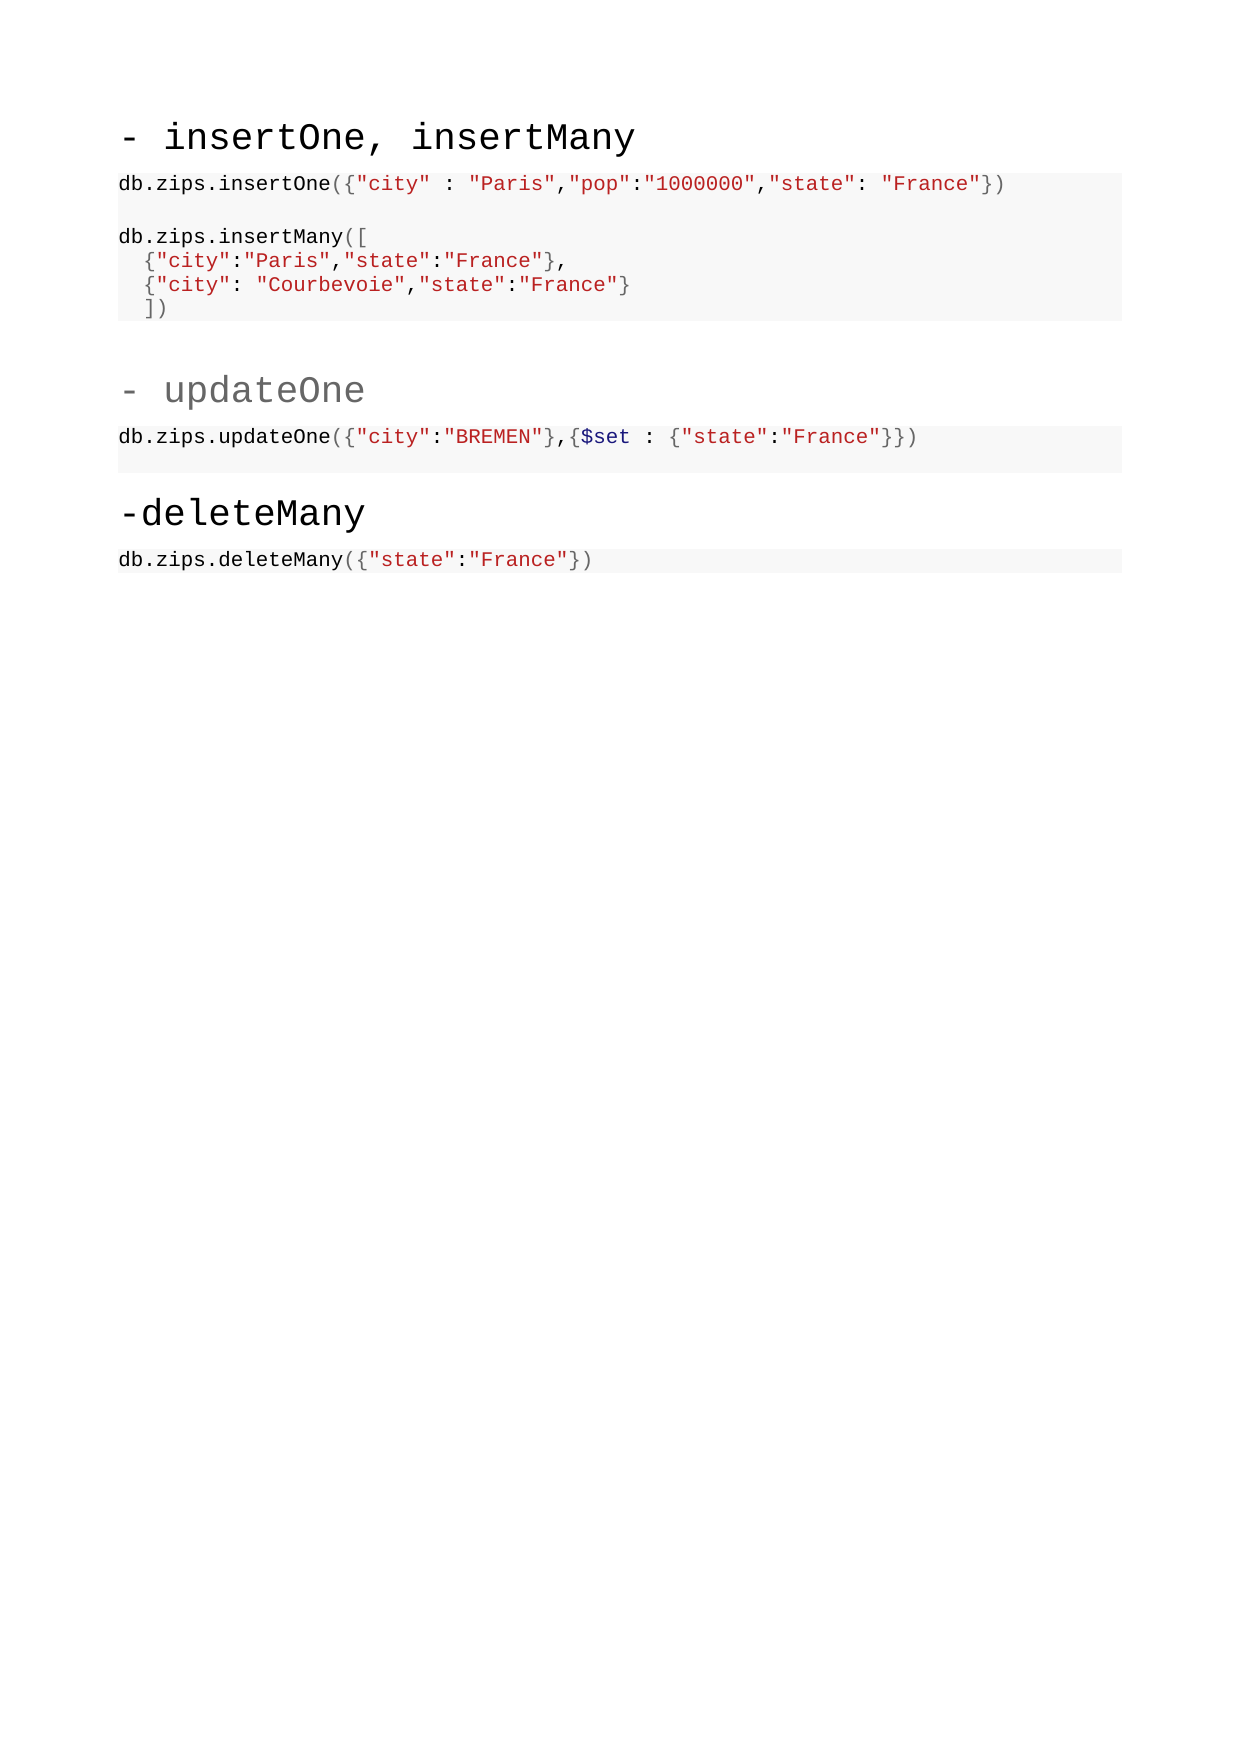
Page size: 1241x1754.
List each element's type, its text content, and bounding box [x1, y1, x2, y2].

text db.zips.updateOne({"city":"BREMEN"},{$set : {"state":"France"}}) [118, 426, 1122, 450]
text db.zips.insertOne({"city" : "Paris","pop":"1000000","state": "France"}) [118, 173, 1122, 197]
subtitle -deleteMany [118, 494, 1122, 537]
subtitle - updateOne [118, 371, 1122, 414]
text {"city": "Courbevoie","state":"France"} [118, 273, 1122, 297]
text db.zips.insertMany([ [118, 226, 1122, 250]
text {"city":"Paris","state":"France"}, [118, 250, 1122, 273]
text ]) [118, 297, 1122, 321]
text db.zips.deleteMany({"state":"France"}) [118, 549, 1122, 573]
subtitle - insertOne, insertMany [118, 118, 1122, 161]
